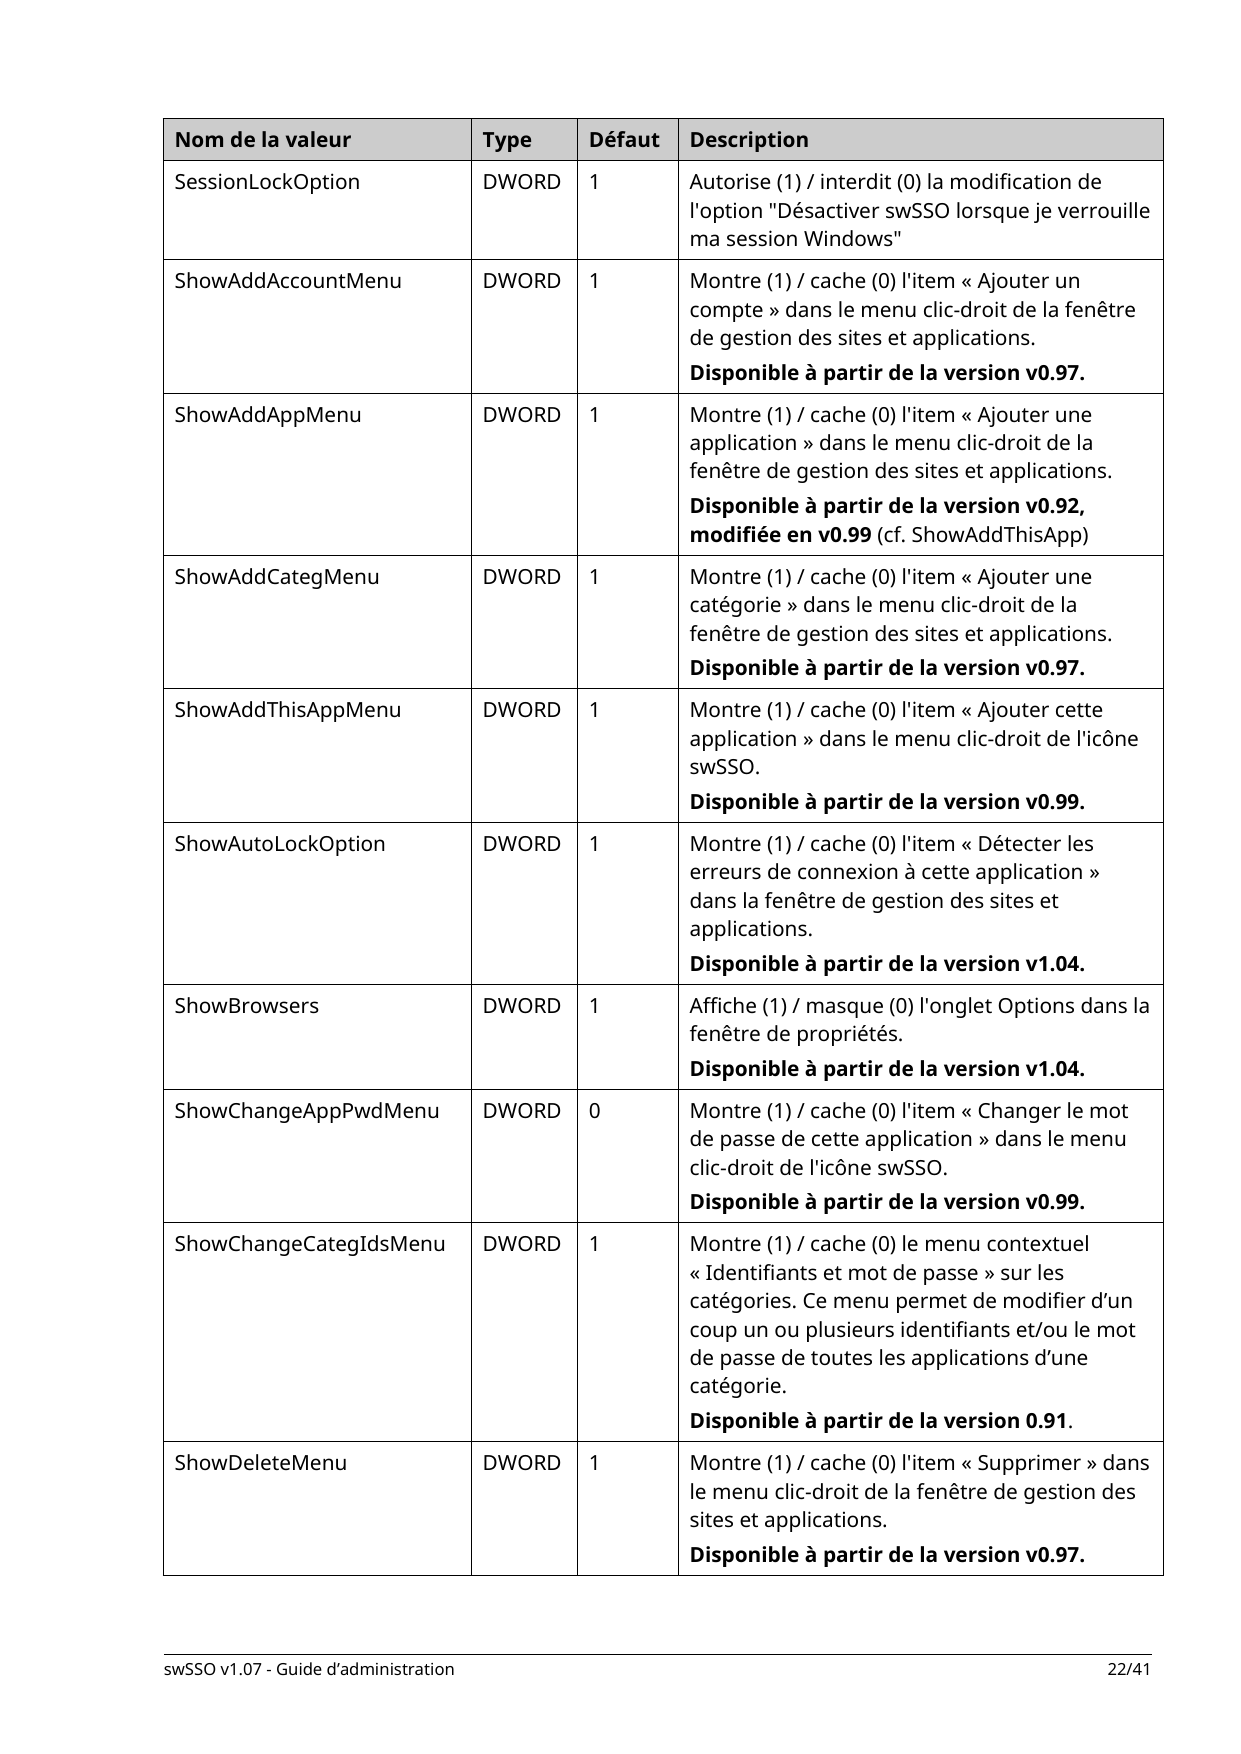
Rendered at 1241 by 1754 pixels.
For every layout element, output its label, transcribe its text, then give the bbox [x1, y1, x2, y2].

table_cell ShowChangeAppPwdMenu [164, 1090, 471, 1222]
table_header Type [472, 119, 577, 160]
table_cell Affiche (1) / masque (0) l'onglet Options dans la fenêtre de propriétés. Disponible à partir de la version v1.04. [679, 985, 1163, 1089]
table_cell ShowAutoLockOption [164, 823, 471, 983]
table_cell ShowAddThisAppMenu [164, 689, 471, 822]
table_cell Montre (1) / cache (0) l'item « Ajouter cette application » dans le menu clic-droit de l'icône swSSO. Disponible à partir de la version v0.99. [679, 689, 1163, 822]
table_cell 1 [578, 1442, 678, 1574]
table_cell Montre (1) / cache (0) le menu contextuel « Identifiants et mot de passe » sur les catégories. Ce menu permet de modifier d’un coup un ou plusieurs identifiants et/ou le mot de passe de toutes les applications d’une catégorie. Disponible à partir de la version 0.91. [679, 1223, 1163, 1441]
table_cell DWORD [472, 260, 577, 392]
table_cell DWORD [472, 1442, 577, 1574]
table_header Description [679, 119, 1163, 160]
table_header Défaut [578, 119, 678, 160]
table_cell 1 [578, 1223, 678, 1441]
table_cell ShowAddAppMenu [164, 394, 471, 554]
table_cell 1 [578, 260, 678, 392]
table_cell Montre (1) / cache (0) l'item « Ajouter un compte » dans le menu clic-droit de la fenêtre de gestion des sites et applications. Disponible à partir de la version v0.97. [679, 260, 1163, 392]
table_cell Montre (1) / cache (0) l'item « Changer le mot de passe de cette application » dans le menu clic-droit de l'icône swSSO. Disponible à partir de la version v0.99. [679, 1090, 1163, 1222]
table_cell Montre (1) / cache (0) l'item « Ajouter une application » dans le menu clic-droit de la fenêtre de gestion des sites et applications. Disponible à partir de la version v0.92, modifiée en v0.99 (cf. ShowAddThisApp) [679, 394, 1163, 554]
table_cell 1 [578, 161, 678, 259]
table_cell DWORD [472, 985, 577, 1089]
table_cell 1 [578, 985, 678, 1089]
table_cell ShowAddCategMenu [164, 556, 471, 688]
table_cell 0 [578, 1090, 678, 1222]
table_cell DWORD [472, 161, 577, 259]
table_cell DWORD [472, 823, 577, 983]
table_cell ShowAddAccountMenu [164, 260, 471, 392]
table_header Nom de la valeur [164, 119, 471, 160]
table_cell DWORD [472, 1223, 577, 1441]
table_cell DWORD [472, 1090, 577, 1222]
table_cell Montre (1) / cache (0) l'item « Supprimer » dans le menu clic-droit de la fenêtre de gestion des sites et applications. Disponible à partir de la version v0.97. [679, 1442, 1163, 1574]
table_cell SessionLockOption [164, 161, 471, 259]
table_cell 1 [578, 823, 678, 983]
table_cell Montre (1) / cache (0) l'item « Détecter les erreurs de connexion à cette application » dans la fenêtre de gestion des sites et applications. Disponible à partir de la version v1.04. [679, 823, 1163, 983]
table_cell DWORD [472, 556, 577, 688]
table_cell 1 [578, 394, 678, 554]
table_cell Autorise (1) / interdit (0) la modification de l'option "Désactiver swSSO lorsque je verrouille ma session Windows" [679, 161, 1163, 259]
table_cell ShowDeleteMenu [164, 1442, 471, 1574]
table_cell ShowBrowsers [164, 985, 471, 1089]
table_cell Montre (1) / cache (0) l'item « Ajouter une catégorie » dans le menu clic-droit de la fenêtre de gestion des sites et applications. Disponible à partir de la version v0.97. [679, 556, 1163, 688]
table_cell DWORD [472, 394, 577, 554]
table_cell DWORD [472, 689, 577, 822]
table_cell ShowChangeCategIdsMenu [164, 1223, 471, 1441]
table_cell 1 [578, 689, 678, 822]
table_cell 1 [578, 556, 678, 688]
